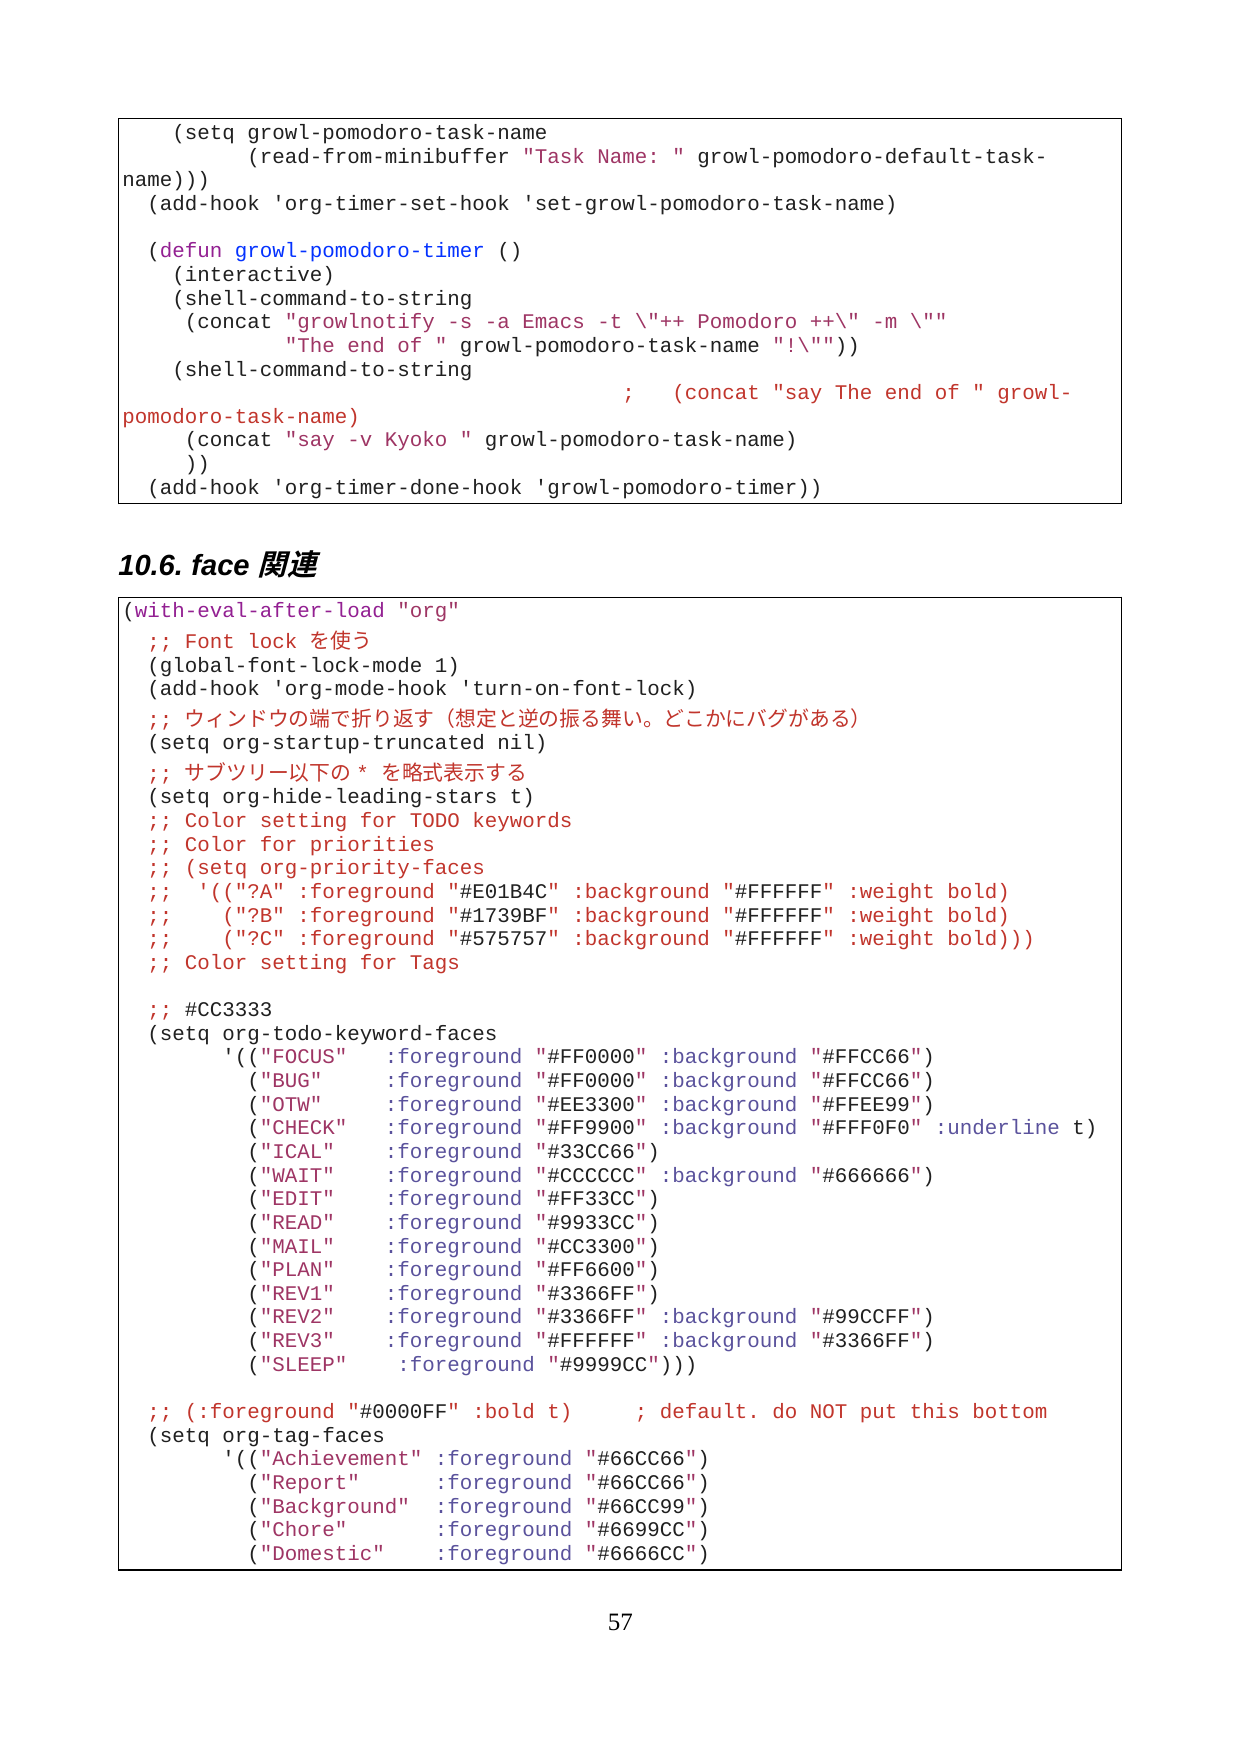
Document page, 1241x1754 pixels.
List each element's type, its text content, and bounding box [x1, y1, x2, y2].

text ("REV1" :foreground "#3366FF") [119, 1279, 1121, 1303]
text ;; ("?C" :foreground "#575757" :background "#FFFFFF" :weight bold))) [119, 924, 1121, 948]
text ;; Color for priorities [119, 830, 1121, 853]
text (add-hook 'org-timer-done-hook 'growl-pomodoro-timer)) [119, 473, 1121, 503]
text (setq org-startup-truncated nil) [119, 728, 1121, 752]
text ("MAIL" :foreground "#CC3300") [119, 1232, 1121, 1255]
text '(("Achievement" :foreground "#66CC66") [119, 1444, 1121, 1468]
text ;; ("?B" :foreground "#1739BF" :background "#FFFFFF" :weight bold) [119, 901, 1121, 924]
text (setq org-todo-keyword-faces [119, 1019, 1121, 1042]
text ;; ウィンドウの端で折り返す（想定と逆の振る舞い。どこかにバグがある） [119, 698, 1121, 728]
text (concat "growlnotify -s -a Emacs -t \"++ Pomodoro ++\" -m \"" [119, 307, 1121, 331]
text ;; (setq org-priority-faces [119, 853, 1121, 877]
text ("EDIT" :foreground "#FF33CC") [119, 1184, 1121, 1208]
text (interactive) [119, 260, 1121, 284]
text ;; #CC3333 [119, 995, 1121, 1019]
text ("REV3" :foreground "#FFFFFF" :background "#3366FF") [119, 1326, 1121, 1350]
text ; (concat "say The end of " growl-pomodoro-task-name) [119, 378, 1121, 426]
text ("Chore" :foreground "#6699CC") [119, 1515, 1121, 1539]
text (setq org-hide-leading-stars t) [119, 782, 1121, 806]
text ;; サブツリー以下の * を略式表示する [119, 752, 1121, 782]
text (setq growl-pomodoro-task-name [119, 119, 1121, 142]
text (with-eval-after-load "org" [119, 598, 1121, 620]
text ("CHECK" :foreground "#FF9900" :background "#FFF0F0" :underline t) [119, 1113, 1121, 1137]
text (shell-command-to-string [119, 354, 1121, 378]
text ("Domestic" :foreground "#6666CC") [119, 1539, 1121, 1569]
text ("Background" :foreground "#66CC99") [119, 1492, 1121, 1515]
text ("OTW" :foreground "#EE3300" :background "#FFEE99") [119, 1090, 1121, 1113]
text ("WAIT" :foreground "#CCCCCC" :background "#666666") [119, 1161, 1121, 1184]
text ;; Color setting for Tags [119, 948, 1121, 972]
text )) [119, 449, 1121, 473]
text ("PLAN" :foreground "#FF6600") [119, 1255, 1121, 1279]
text ;; (:foreground "#0000FF" :bold t) ; default. do NOT put this bottom [119, 1397, 1121, 1421]
text '(("FOCUS" :foreground "#FF0000" :background "#FFCC66") [119, 1042, 1121, 1066]
text (concat "say -v Kyoko " growl-pomodoro-task-name) [119, 426, 1121, 449]
text ("REV2" :foreground "#3366FF" :background "#99CCFF") [119, 1303, 1121, 1326]
text (shell-command-to-string [119, 284, 1121, 307]
text ("ICAL" :foreground "#33CC66") [119, 1137, 1121, 1161]
text ("Report" :foreground "#66CC66") [119, 1468, 1121, 1492]
subtitle face 関連 [118, 542, 1122, 584]
text (add-hook 'org-mode-hook 'turn-on-font-lock) [119, 674, 1121, 698]
text ;; Font lock を使う [119, 620, 1121, 651]
text ("BUG" :foreground "#FF0000" :background "#FFCC66") [119, 1066, 1121, 1090]
text "The end of " growl-pomodoro-task-name "!\"")) [119, 331, 1121, 354]
text (defun growl-pomodoro-timer () [119, 236, 1121, 260]
text ;; '(("?A" :foreground "#E01B4C" :background "#FFFFFF" :weight bold) [119, 877, 1121, 901]
text (add-hook 'org-timer-set-hook 'set-growl-pomodoro-task-name) [119, 189, 1121, 213]
text ("SLEEP" :foreground "#9999CC"))) [119, 1350, 1121, 1373]
text (global-font-lock-mode 1) [119, 651, 1121, 674]
text (read-from-minibuffer "Task Name: " growl-pomodoro-default-task-name))) [119, 142, 1121, 189]
text ("READ" :foreground "#9933CC") [119, 1208, 1121, 1232]
text ;; Color setting for TODO keywords [119, 806, 1121, 830]
text (setq org-tag-faces [119, 1421, 1121, 1444]
